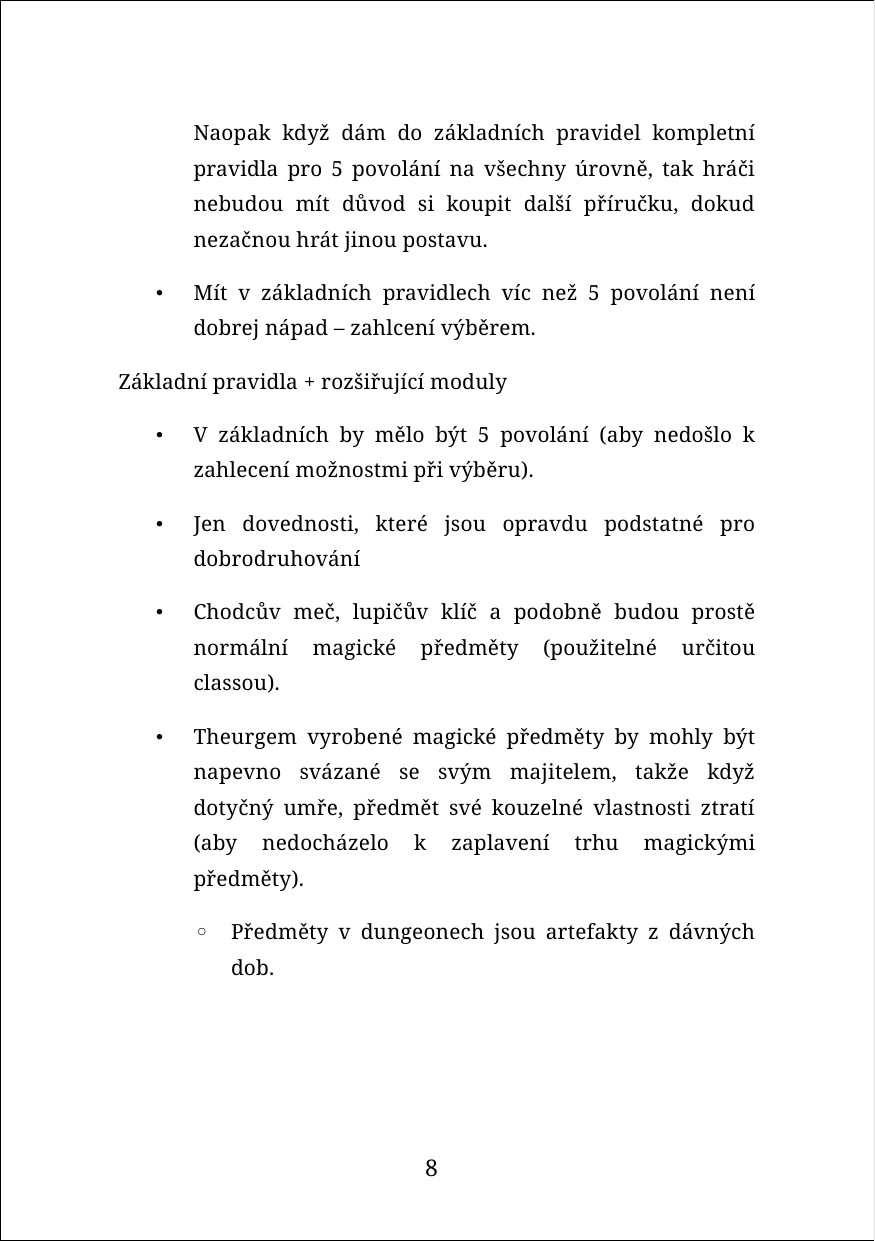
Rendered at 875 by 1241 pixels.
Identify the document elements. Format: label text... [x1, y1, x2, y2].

text Základní pravidla + rozšiřující moduly [118, 367, 756, 395]
list Mít v základních pravidlech víc než 5 povolání není dobrej nápad – zahlcení výběrem. [156, 278, 756, 342]
list V základních by mělo být 5 povolání (aby nedošlo k zahlecení možnostmi při výběru). [156, 420, 756, 484]
list Chodcův meč, lupičův klíč a podobně budou prostě normální magické předměty (použitelné určitou classou). [156, 597, 756, 697]
list Naopak když dám do základních pravidel kompletní pravidla pro 5 povolání na všechny úrovně, tak hráči nebudou mít důvod si koupit další příručku, dokud nezačnou hrát jinou postavu. [156, 118, 756, 253]
list Theurgem vyrobené magické předměty by mohly být napevno svázané se svým majitelem, takže když dotyčný umře, předmět své kouzelné vlastnosti ztratí (aby nedocházelo k zaplavení trhu magickými předměty). [156, 722, 756, 892]
list Jen dovednosti, které jsou opravdu podstatné pro dobrodruhování [156, 509, 756, 573]
list Předměty v dungeonech jsou artefakty z dávných dob. [193, 917, 756, 981]
